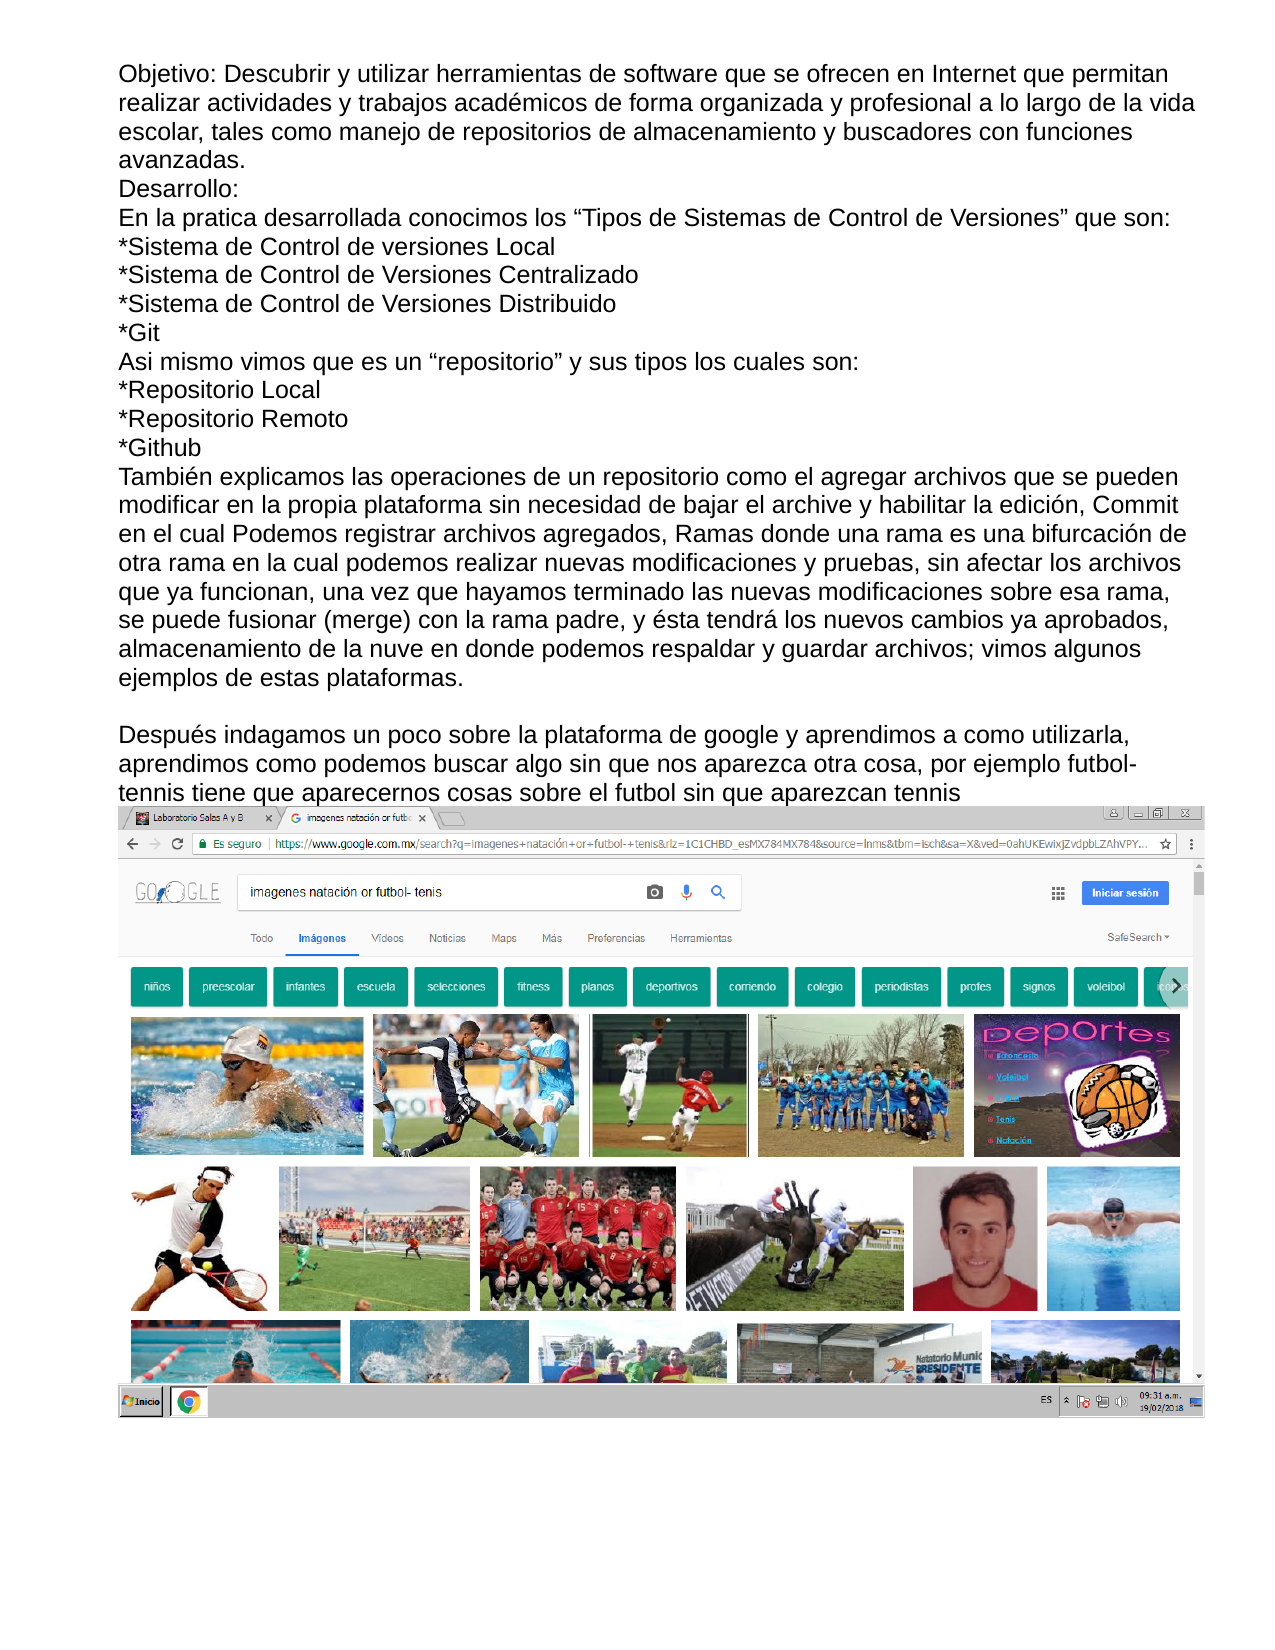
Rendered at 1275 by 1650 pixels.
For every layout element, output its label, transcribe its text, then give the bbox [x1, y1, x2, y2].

text *Git [118, 318, 1205, 347]
text También explicamos las operaciones de un repositorio como el agregar archivos que se pueden modificar en la propia plataforma sin necesidad de bajar el archive y habilitar la edición, Commit en el cual Podemos registrar archivos agregados, Ramas donde una rama es una bifurcación de otra rama en la cual podemos realizar nuevas modificaciones y pruebas, sin afectar los archivos que ya funcionan, una vez que hayamos terminado las nuevas modificaciones sobre esa rama, se puede fusionar (merge) con la rama padre, y ésta tendrá los nuevos cambios ya aprobados, almacenamiento de la nuve en donde podemos respaldar y guardar archivos; vimos algunos ejemplos de estas plataformas. [118, 462, 1205, 692]
text Desarrollo: [118, 174, 1205, 203]
text Objetivo: Descubrir y utilizar herramientas de software que se ofrecen en Internet que permitan realizar actividades y trabajos académicos de forma organizada y profesional a lo largo de la vida escolar, tales como manejo de repositorios de almacenamiento y buscadores con funciones avanzadas. [118, 59, 1205, 174]
text *Sistema de Control de Versiones Distribuido [118, 289, 1205, 318]
text Asi mismo vimos que es un “repositorio” y sus tipos los cuales son: [118, 347, 1205, 375]
text *Repositorio Local [118, 375, 1205, 404]
text *Github [118, 433, 1205, 462]
text Después indagamos un poco sobre la plataforma de google y aprendimos a como utilizarla, aprendimos como podemos buscar algo sin que nos aparezca otra cosa, por ejemplo futbol-tennis tiene que aparecernos cosas sobre el futbol sin que aparezcan tennis [118, 720, 1205, 806]
text *Sistema de Control de Versiones Centralizado [118, 260, 1205, 289]
text En la pratica desarrollada conocimos los “Tipos de Sistemas de Control de Versiones” que son: [118, 203, 1205, 232]
text *Repositorio Remoto [118, 404, 1205, 433]
text *Sistema de Control de versiones Local [118, 232, 1205, 260]
